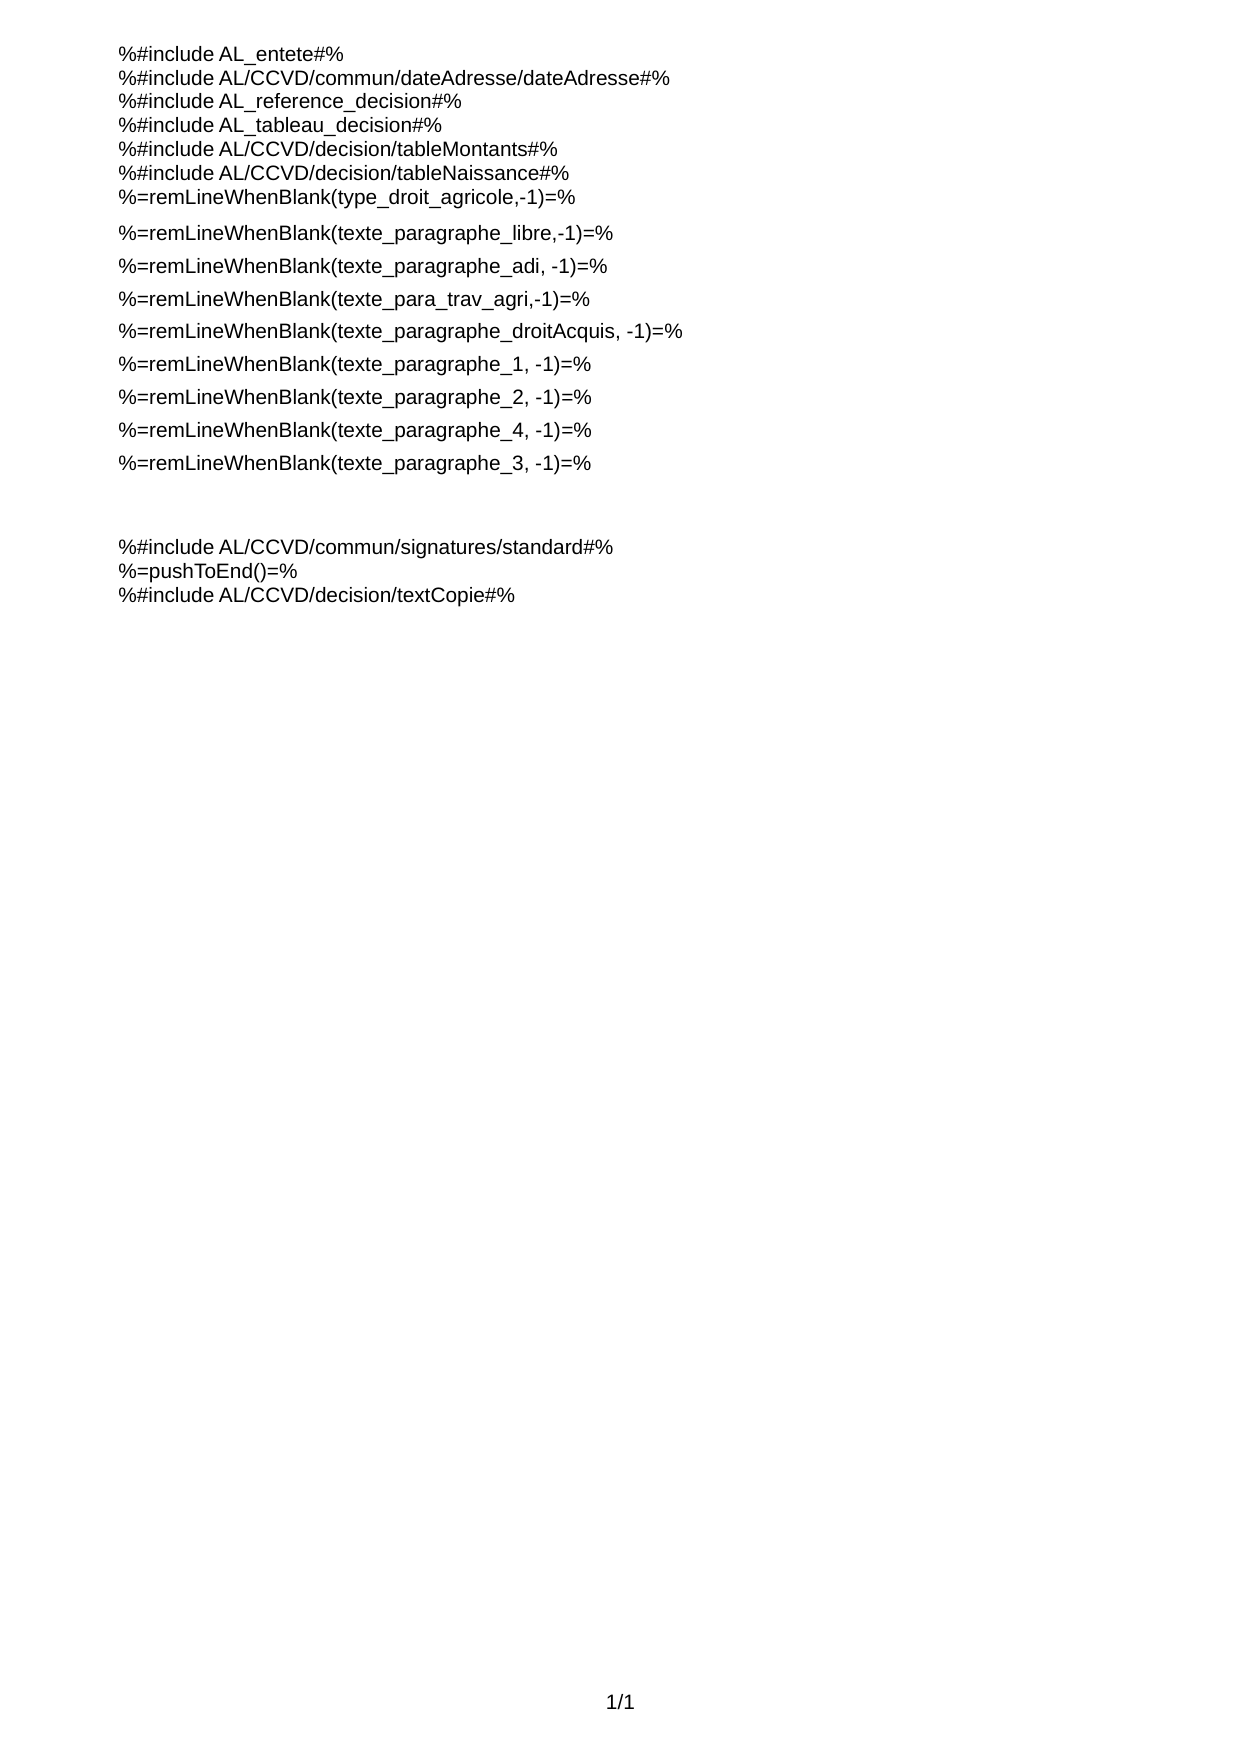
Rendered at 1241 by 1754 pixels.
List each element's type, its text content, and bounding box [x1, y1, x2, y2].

text %#include AL_tableau_decision#% [118, 113, 1122, 137]
text %=remLineWhenBlank(texte_paragraphe_droitAcquis, -1)=% [118, 319, 1122, 343]
text %=remLineWhenBlank(texte_paragraphe_adi, -1)=% [118, 254, 1122, 278]
text %#include AL_entete#% [118, 41, 1122, 65]
text %#include AL/CCVD/decision/tableMontants#% [118, 137, 1122, 161]
text %#include AL_reference_decision#% [118, 89, 1122, 113]
text %#include AL/CCVD/commun/dateAdresse/dateAdresse#% [118, 65, 1122, 89]
text %=remLineWhenBlank(texte_paragraphe_2, -1)=% [118, 385, 1122, 409]
text %=remLineWhenBlank(texte_paragraphe_4, -1)=% [118, 418, 1122, 442]
text %=remLineWhenBlank(texte_paragraphe_1, -1)=% [118, 352, 1122, 376]
text %#include AL/CCVD/decision/tableNaissance#% [118, 161, 1122, 185]
text %=remLineWhenBlank(type_droit_agricole,-1)=% [118, 185, 1122, 209]
text %=remLineWhenBlank(texte_paragraphe_libre,-1)=% [118, 221, 1122, 245]
text %#include AL/CCVD/decision/textCopie#% [118, 583, 1122, 607]
text %=remLineWhenBlank(texte_paragraphe_3, -1)=% [118, 451, 1122, 474]
text %=pushToEnd()=% [118, 559, 1122, 583]
text %#include AL/CCVD/commun/signatures/standard#% [118, 535, 1122, 559]
text %=remLineWhenBlank(texte_para_trav_agri,-1)=% [118, 286, 1122, 310]
